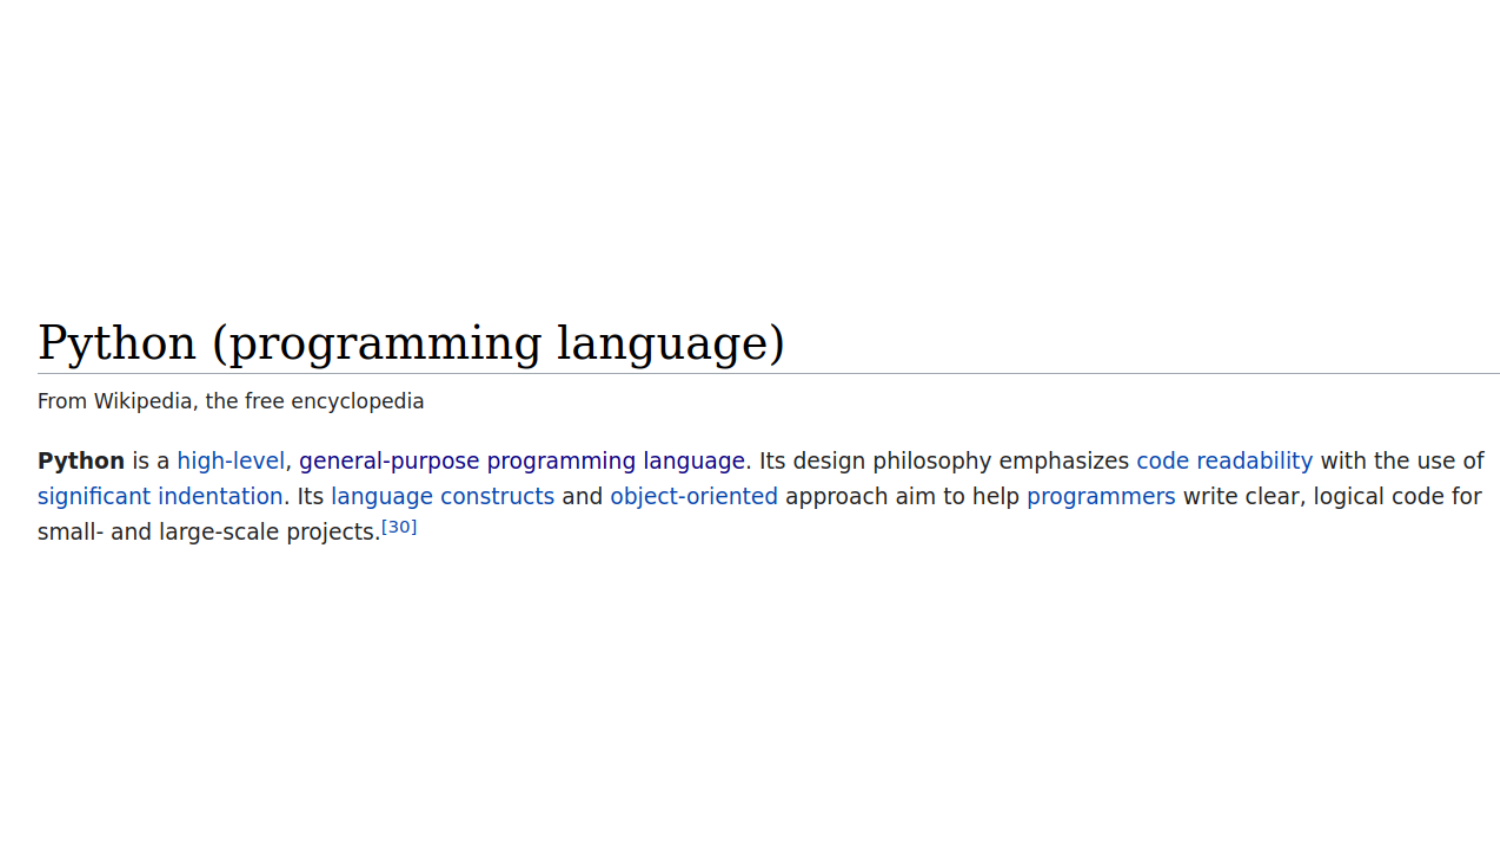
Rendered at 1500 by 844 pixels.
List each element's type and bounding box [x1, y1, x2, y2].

picture [0, 289, 1500, 554]
